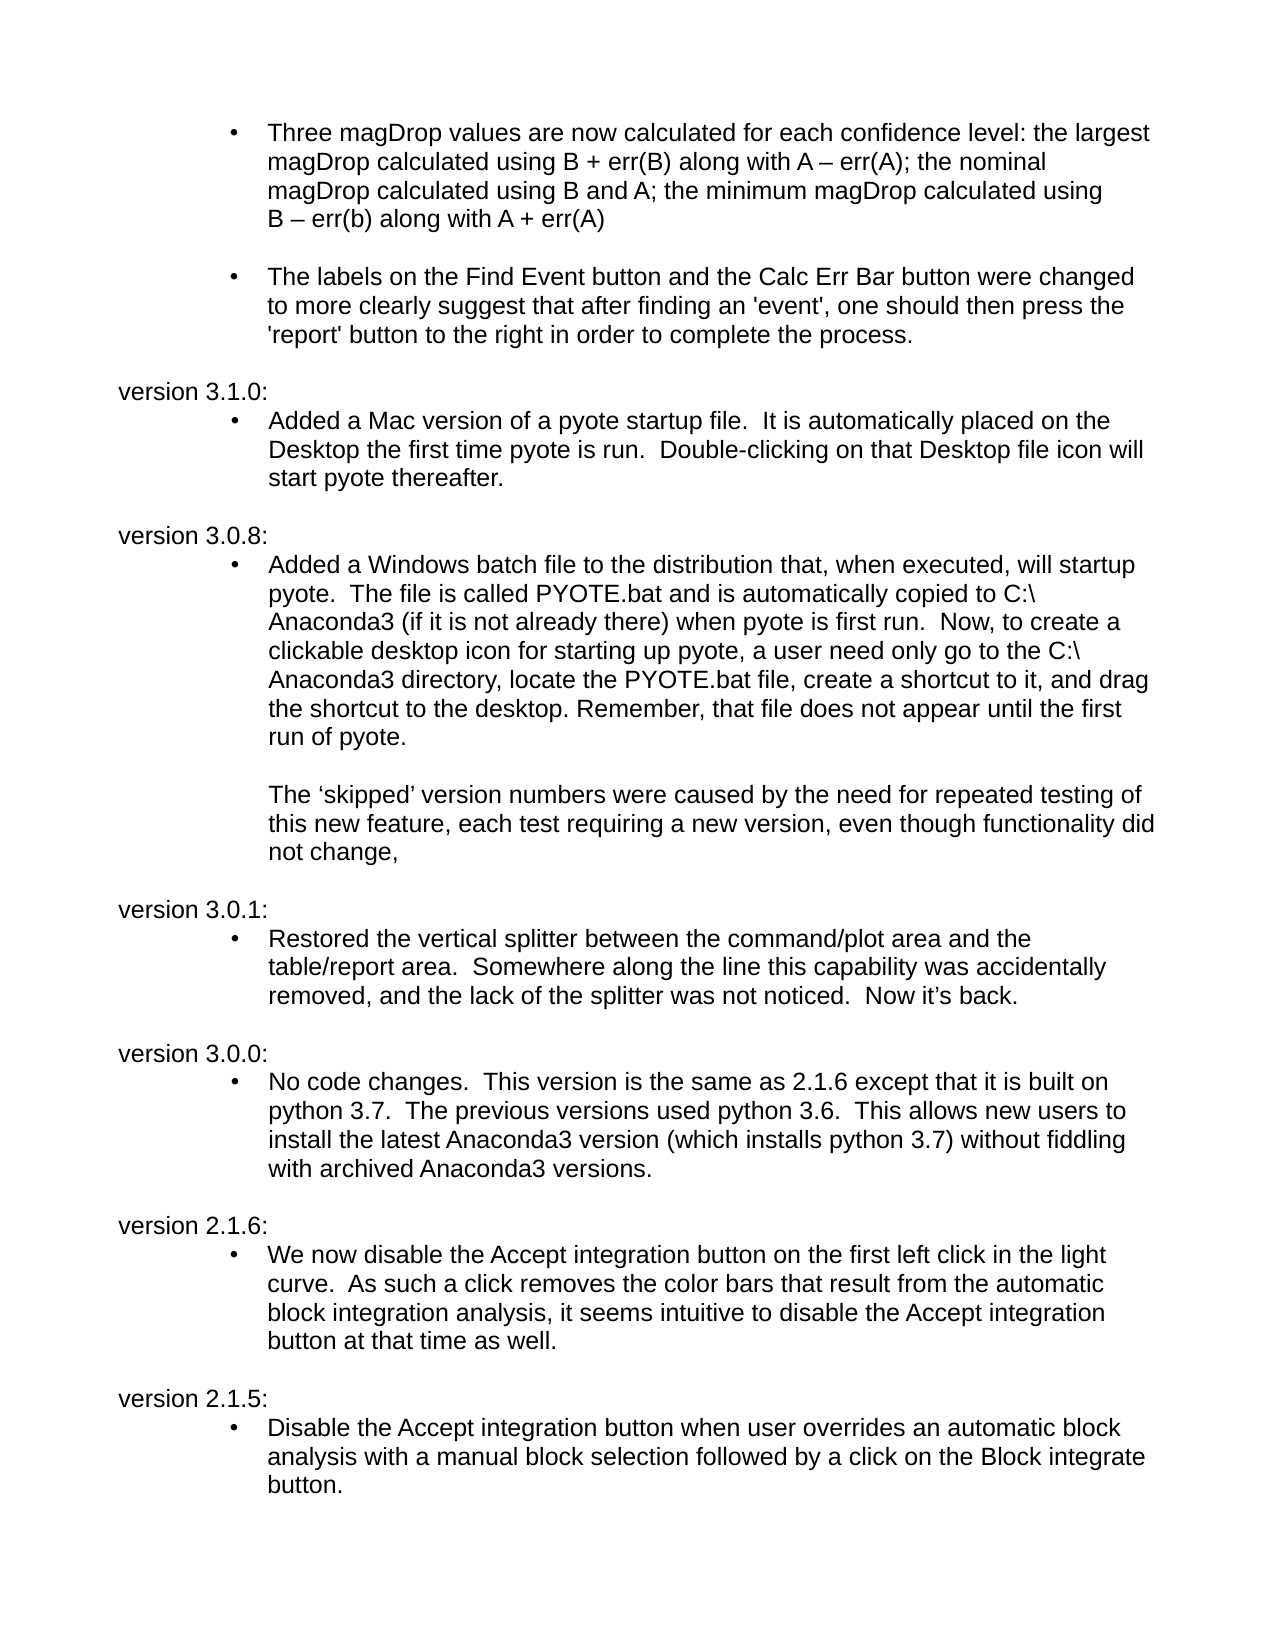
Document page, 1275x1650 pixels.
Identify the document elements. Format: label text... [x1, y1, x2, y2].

list Added a Windows batch file to the distribution that, when executed, will startup pyote. The file is called PYOTE.bat and is automatically copied to C:\Anaconda3 (if it is not already there) when pyote is first run. Now, to create a clickable desktop icon for starting up pyote, a user need only go to the C:\Anaconda3 directory, locate the PYOTE.bat file, create a shortcut to it, and drag the shortcut to the desktop. Remember, that file does not appear until the first run of pyote. The ‘skipped’ version numbers were caused by the need for repeated testing of this new feature, each test requiring a new version, even though functionality did not change, [231, 550, 1157, 895]
list Restored the vertical splitter between the command/plot area and the table/report area. Somewhere along the line this capability was accidentally removed, and the lack of the splitter was not noticed. Now it’s back. [231, 923, 1157, 1039]
text version 3.0.0: [118, 1039, 1157, 1067]
list No code changes. This version is the same as 2.1.6 except that it is built on python 3.7. The previous versions used python 3.6. This allows new users to install the latest Anaconda3 version (which installs python 3.7) without fiddling with archived Anaconda3 versions. [231, 1067, 1157, 1211]
list The labels on the Find Event button and the Calc Err Bar button were changed to more clearly suggest that after finding an 'event', one should then press the 'report' button to the right in order to complete the process. [229, 262, 1157, 377]
list We now disable the Accept integration button on the first left click in the light curve. As such a click removes the color bars that result from the automatic block integration analysis, it seems intuitive to disable the Accept integration button at that time as well. [229, 1240, 1157, 1384]
text version 3.0.1: [118, 895, 1157, 923]
text version 3.1.0: [118, 377, 1157, 406]
list Three magDrop values are now calculated for each confidence level: the largest magDrop calculated using B + err(B) along with A – err(A); the nominal magDrop calculated using B and A; the minimum magDrop calculated using B – err(b) along with A + err(A) [229, 118, 1157, 262]
text version 3.0.8: [118, 521, 1157, 550]
text version 2.1.5: [118, 1384, 1157, 1413]
list Disable the Accept integration button when user overrides an automatic block analysis with a manual block selection followed by a click on the Block integrate button. [229, 1413, 1157, 1528]
text version 2.1.6: [118, 1211, 1157, 1240]
list Added a Mac version of a pyote startup file. It is automatically placed on the Desktop the first time pyote is run. Double-clicking on that Desktop file icon will start pyote thereafter. [231, 406, 1157, 521]
